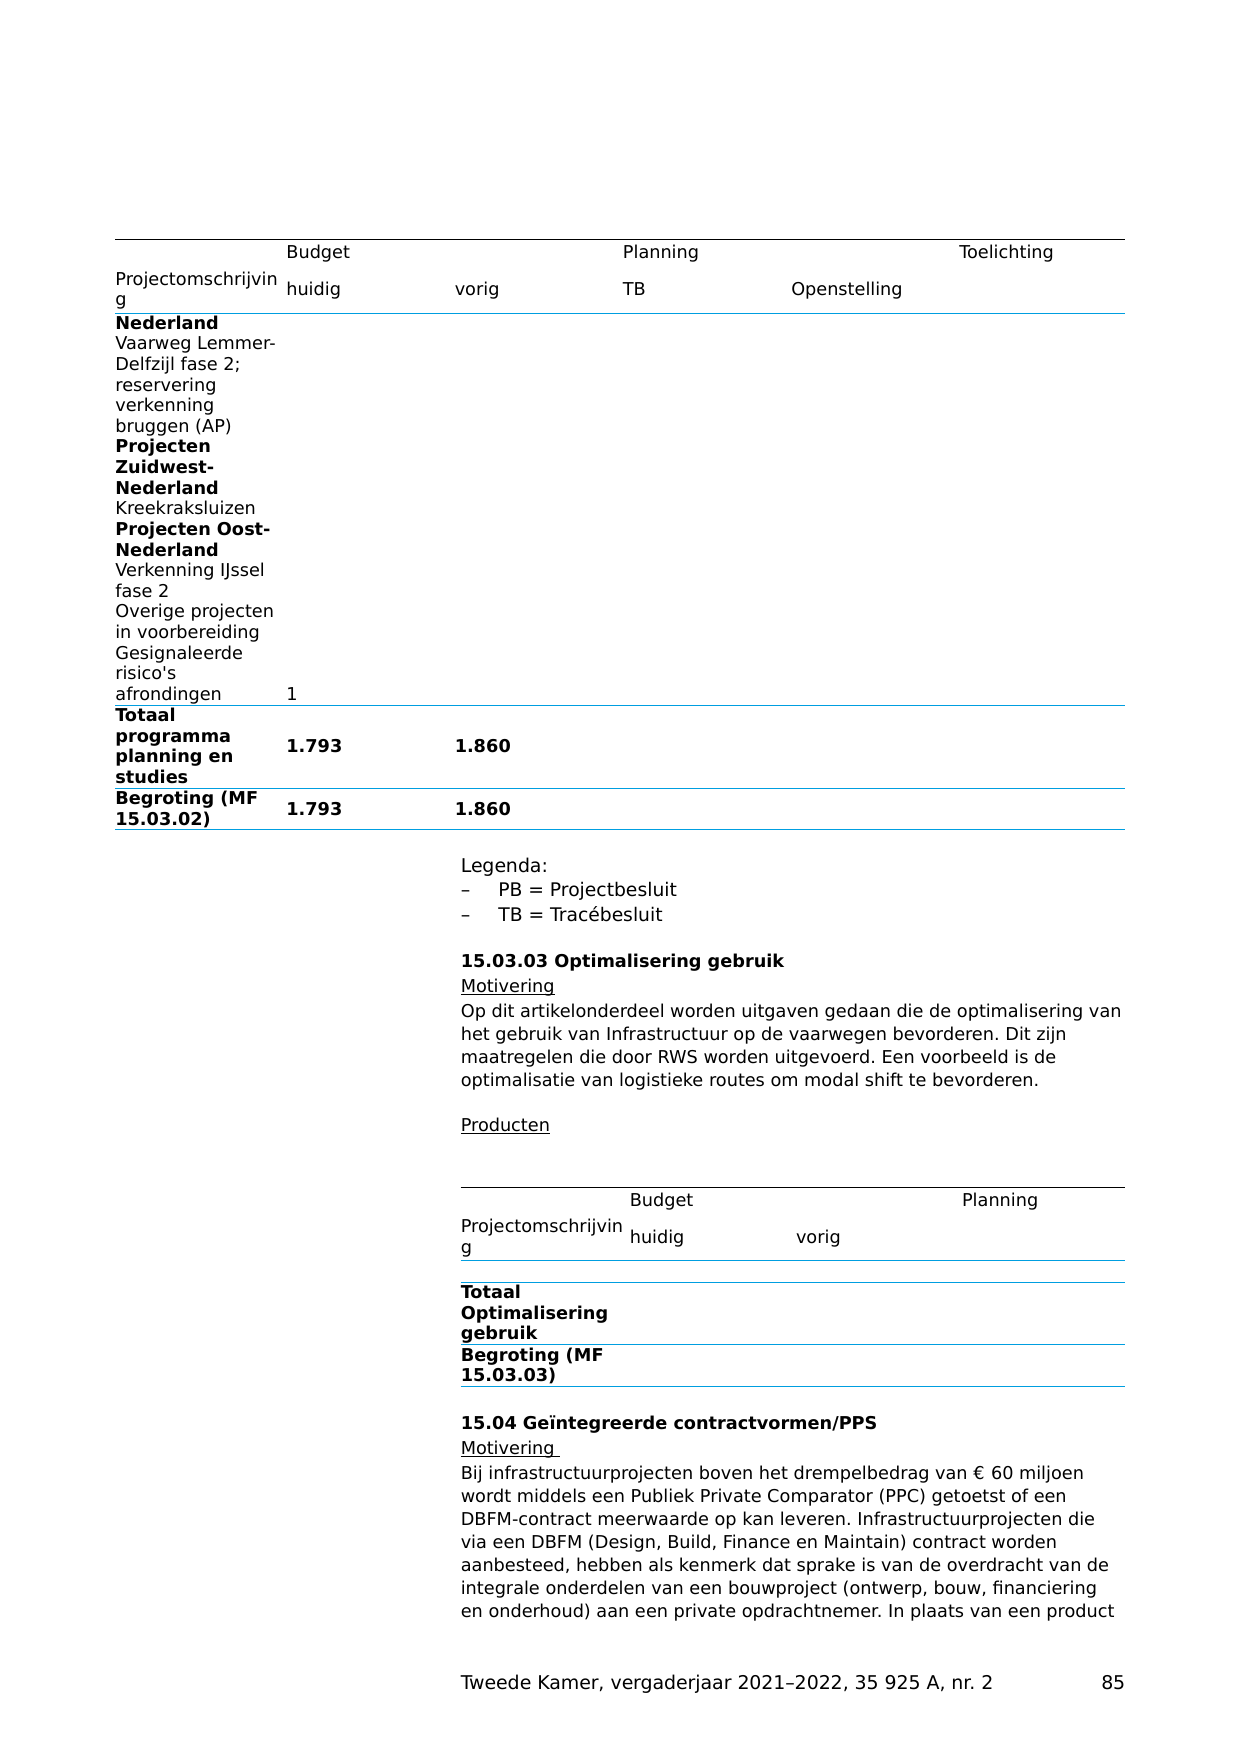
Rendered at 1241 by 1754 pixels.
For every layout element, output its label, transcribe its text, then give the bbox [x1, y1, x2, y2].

table_cell huidig [283, 266, 452, 313]
table_cell Verkenning IJssel fase 2 [115, 560, 283, 601]
table_cell [115, 240, 283, 266]
table_cell [452, 333, 620, 436]
table_cell [788, 684, 956, 704]
table_cell 1.860 [452, 706, 620, 788]
table_cell Projectomschrijving [115, 266, 283, 313]
text Legenda: [461, 855, 1125, 877]
table_cell Budget [283, 240, 620, 266]
table_cell Budget [627, 1188, 959, 1213]
text Bij infrastructuurprojecten boven het drempelbedrag van € 60 miljoen wordt middels een Publiek Private Comparator (PPC) getoetst of een DBFM-contract meerwaarde op kan leveren. Infrastructuurprojecten die via een DBFM (Design, Build, Finance en Maintain) contract worden aanbesteed, hebben als kenmerk dat sprake is van de overdracht van de integrale onderdelen van een bouwproject (ontwerp, bouw, financiering en onderhoud) aan een private opdrachtnemer. In plaats van een product [461, 1461, 1125, 1622]
table_cell [620, 601, 788, 643]
table_cell [283, 519, 452, 560]
table_cell [283, 601, 452, 643]
table_cell [452, 560, 620, 601]
table_cell [793, 1345, 959, 1386]
text Op dit artikelonderdeel worden uitgaven gedaan die de optimalisering van het gebruik van Infrastructuur op de vaarwegen bevorderen. Dit zijn maatregelen die door RWS worden uitgevoerd. Een voorbeeld is de optimalisatie van logistieke routes om modal shift te bevorderen. [461, 999, 1125, 1091]
text Motivering [461, 974, 1125, 997]
table_cell 1 [283, 684, 452, 704]
table_cell Planning [959, 1188, 1125, 1213]
table_cell [959, 1213, 1125, 1260]
table_cell Begroting (MF 15.03.02) [115, 789, 283, 829]
table_cell [620, 706, 788, 788]
table_cell [452, 519, 620, 560]
table_cell Openstelling [788, 266, 956, 313]
table_cell [620, 519, 788, 560]
table_cell [452, 601, 620, 643]
table_cell [461, 1188, 627, 1213]
table_cell [788, 601, 956, 643]
table_cell [620, 643, 788, 684]
table_cell vorig [793, 1213, 959, 1260]
table_cell [452, 643, 620, 684]
table_cell Overige projecten in voorbereiding [115, 601, 283, 643]
table_cell [283, 333, 452, 436]
table_cell [620, 333, 788, 436]
table_cell [461, 1261, 627, 1282]
table_cell [956, 266, 1125, 313]
table_cell [452, 498, 620, 519]
table_cell [956, 789, 1125, 829]
table_cell [620, 684, 788, 704]
table_cell [788, 498, 956, 519]
table_cell Totaal Optimalisering gebruik [461, 1283, 627, 1344]
text Motivering [461, 1436, 1125, 1459]
table_cell [627, 1345, 793, 1386]
table_cell [956, 314, 1125, 333]
table_cell TB [620, 266, 788, 313]
table_cell [452, 314, 620, 333]
table_cell [959, 1345, 1125, 1386]
table_cell Gesignaleerde risico's [115, 643, 283, 684]
table_cell [283, 436, 452, 498]
table_header Tabel 62 Projectoverzicht behorende bij 15.03.03 Optimalisering hoofdvaarwegennet (bedragen x € 1 miljoen) [461, 1139, 1125, 1186]
table_cell [788, 333, 956, 436]
table_cell [956, 560, 1125, 601]
table_cell Kreekraksluizen [115, 498, 283, 519]
table_cell [283, 498, 452, 519]
table_cell Nederland [115, 314, 283, 333]
table_cell Projectomschrijving [461, 1213, 627, 1260]
table_cell [788, 314, 956, 333]
table_cell [956, 706, 1125, 788]
table_cell Begroting (MF 15.03.03) [461, 1345, 627, 1386]
table_cell [620, 436, 788, 498]
table_cell 1.793 [283, 706, 452, 788]
text 15.03.03 Optimalisering gebruik [461, 949, 1125, 972]
table_cell [956, 684, 1125, 704]
table_cell [959, 1261, 1125, 1282]
table_cell Totaal programma planning en studies [115, 706, 283, 788]
table_cell [283, 314, 452, 333]
table_cell [620, 560, 788, 601]
list TB = Tracébesluit [461, 902, 1125, 927]
table_cell Projecten Oost-Nederland [115, 519, 283, 560]
table_cell [788, 560, 956, 601]
table_cell [452, 436, 620, 498]
table_cell [283, 560, 452, 601]
table_cell afrondingen [115, 684, 283, 704]
table_cell [956, 436, 1125, 498]
table_cell [627, 1261, 793, 1282]
table_cell 1.860 [452, 789, 620, 829]
table_cell [956, 601, 1125, 643]
table_cell [620, 789, 788, 829]
table_cell [956, 498, 1125, 519]
table_cell [959, 1283, 1125, 1344]
table_cell [956, 519, 1125, 560]
table_cell [788, 519, 956, 560]
table_cell [283, 643, 452, 684]
table_cell [793, 1283, 959, 1344]
table_cell vorig [452, 266, 620, 313]
table_cell [452, 684, 620, 704]
table_cell [956, 333, 1125, 436]
table_cell [620, 498, 788, 519]
text Producten [461, 1113, 1125, 1136]
table_cell [956, 643, 1125, 684]
list PB = Projectbesluit [461, 877, 1125, 902]
table_cell huidig [627, 1213, 793, 1260]
text 15.04 Geïntegreerde contractvormen/PPS [461, 1411, 1125, 1434]
table_cell Projecten Zuidwest-Nederland [115, 436, 283, 498]
table_cell Vaarweg Lemmer-Delfzijl fase 2; reservering verkenning bruggen (AP) [115, 333, 283, 436]
table_cell Planning [620, 240, 956, 266]
table_cell [793, 1261, 959, 1282]
table_cell [788, 643, 956, 684]
table_cell [620, 314, 788, 333]
table_cell Toelichting [956, 240, 1125, 266]
table_cell [788, 706, 956, 788]
table_cell [788, 789, 956, 829]
table_cell 1.793 [283, 789, 452, 829]
table_cell [788, 436, 956, 498]
table_cell [627, 1283, 793, 1344]
table_header Tabel 61 Projectoverzicht behorende bij 15.03.02: Planning en studies Hoofdvaarwegennet (bedragen x € 1 miljoen) [115, 191, 1125, 239]
